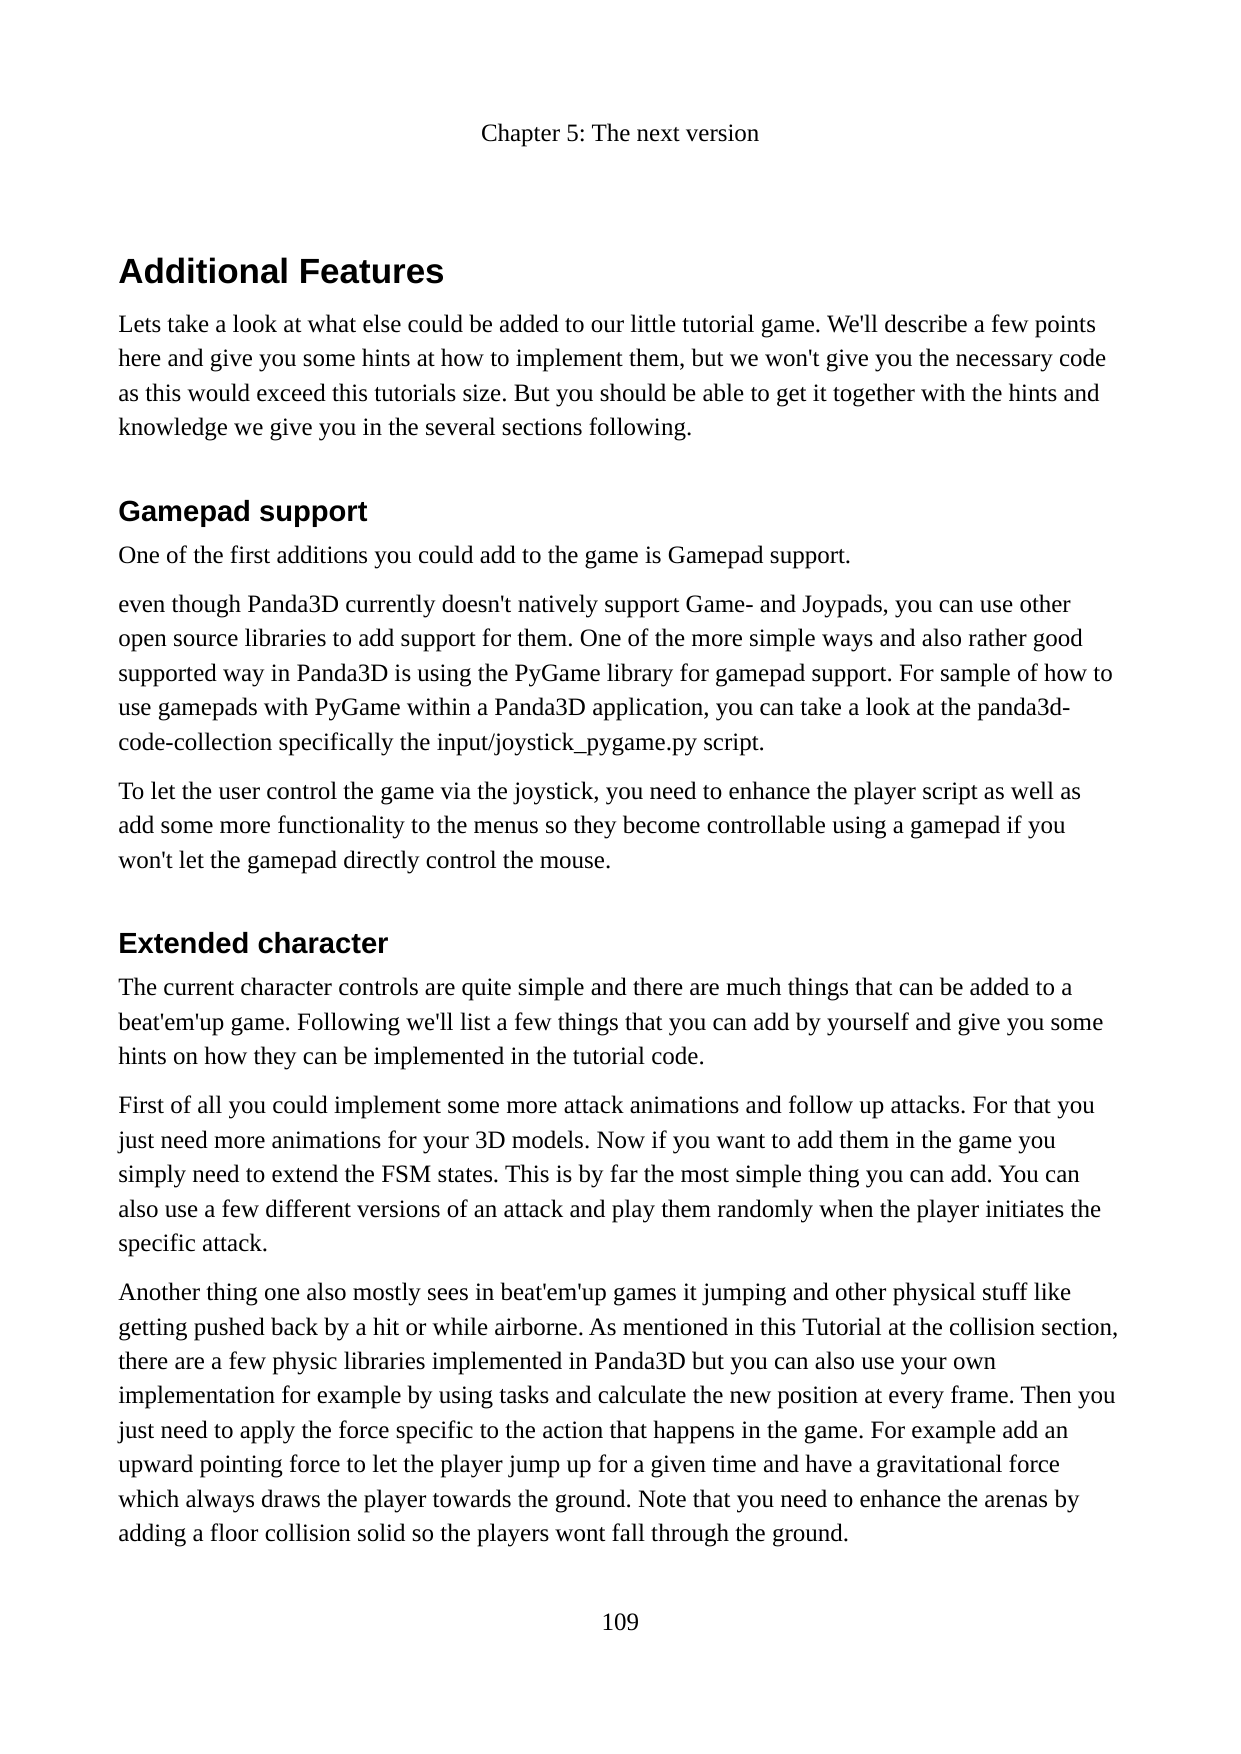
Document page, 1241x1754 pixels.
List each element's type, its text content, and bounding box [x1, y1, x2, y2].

subtitle Extended character [118, 926, 1122, 960]
text The current character controls are quite simple and there are much things that can be added to a beat'em'up game. Following we'll list a few things that you can add by yourself and give you some hints on how they can be implemented in the tutorial code. [118, 972, 1122, 1070]
text Lets take a look at what else could be added to our little tutorial game. We'll describe a few points here and give you some hints at how to implement them, but we won't give you the necessary code as this would exceed this tutorials size. But you should be able to get it together with the hints and knowledge we give you in the several sections following. [118, 309, 1122, 441]
subtitle Gamepad support [118, 494, 1122, 527]
text First of all you could implement some more attack animations and follow up attacks. For that you just need more animations for your 3D models. Now if you want to add them in the game you simply need to extend the FSM states. This is by far the most simple thing you can add. You can also use a few different versions of an attack and play them randomly when the player initiates the specific attack. [118, 1090, 1122, 1257]
text One of the first additions you could add to the game is Gamepad support. [118, 540, 1122, 568]
text Another thing one also mostly sees in beat'em'up games it jumping and other physical stuff like getting pushed back by a hit or while airborne. As mentioned in this Tutorial at the collision section, there are a few physic libraries implemented in Panda3D but you can also use your own implementation for example by using tasks and calculate the new position at every frame. Then you just need to apply the force specific to the action that happens in the game. For example add an upward pointing force to let the player jump up for a given time and have a gravitational force which always draws the player towards the ground. Note that you need to enhance the arenas by adding a floor collision solid so the players wont fall through the ground. [118, 1277, 1122, 1547]
text To let the user control the game via the joystick, you need to enhance the player script as well as add some more functionality to the menus so they become controllable using a gamepad if you won't let the gamepad directly control the mouse. [118, 776, 1122, 873]
text even though Panda3D currently doesn't natively support Game- and Joypads, you can use other open source libraries to add support for them. One of the more simple ways and also rather good supported way in Panda3D is using the PyGame library for gamepad support. For sample of how to use gamepads with PyGame within a Panda3D application, you can take a look at the panda3d-code-collection specifically the input/joystick_pygame.py script. [118, 589, 1122, 755]
subtitle Additional Features [118, 250, 1122, 290]
